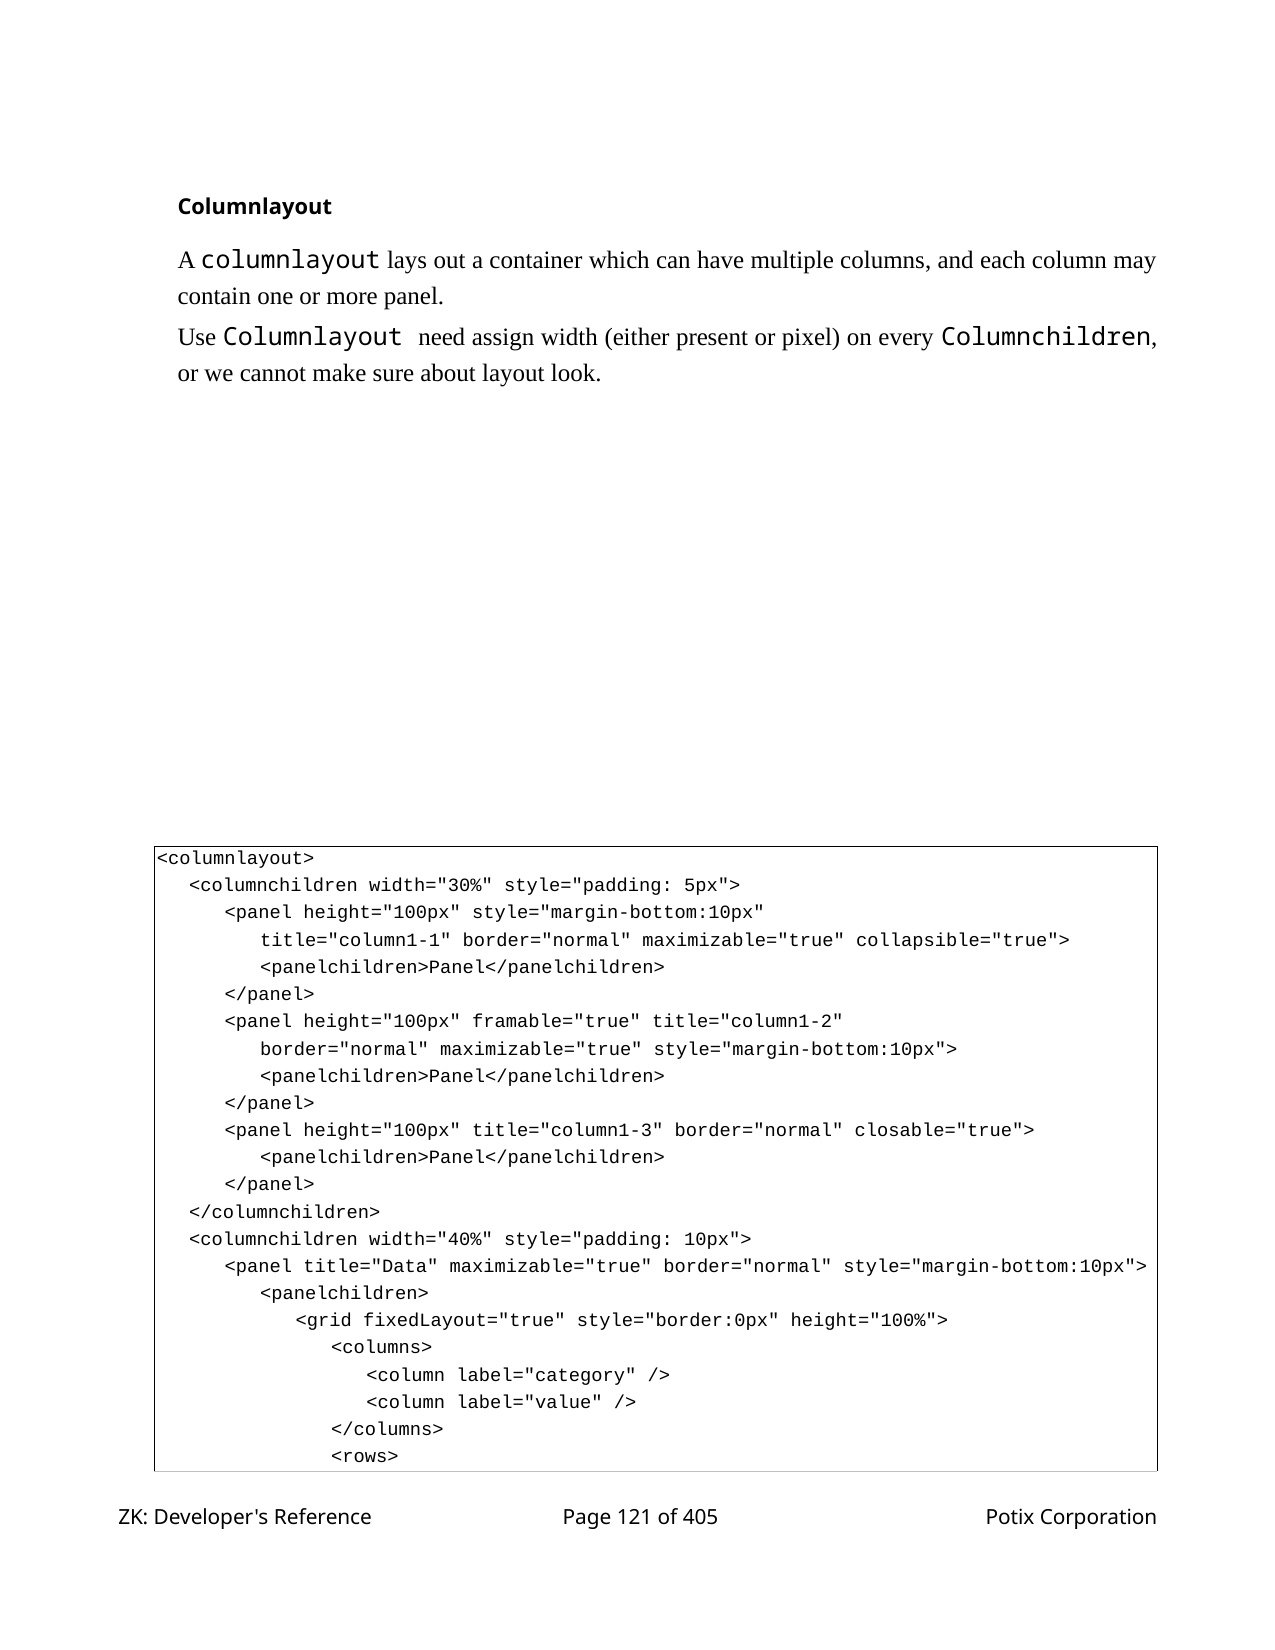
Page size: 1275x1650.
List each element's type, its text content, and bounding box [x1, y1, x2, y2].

text <panelchildren>Panel</panelchildren> [155, 1063, 1157, 1088]
text <grid fixedLayout="true" style="border:0px" height="100%"> [155, 1308, 1157, 1332]
text <columnchildren width="30%" style="padding: 5px"> [155, 873, 1157, 897]
text <columns> [155, 1335, 1157, 1360]
text <columnchildren width="40%" style="padding: 10px"> [155, 1227, 1157, 1251]
text border="normal" maximizable="true" style="margin-bottom:10px"> [155, 1036, 1157, 1061]
text </columnchildren> [155, 1199, 1157, 1224]
subtitle Columnlayout [177, 191, 1157, 221]
text <columnlayout> [155, 847, 1157, 870]
text title="column1-1" border="normal" maximizable="true" collapsible="true"> [155, 928, 1157, 952]
text A columnlayout lays out a container which can have multiple columns, and each column may contain one or more panel. Use Columnlayout need assign width (either present or pixel) on every Columnchildren, or we cannot make sure about layout look. [177, 241, 1157, 387]
text <panelchildren>Panel</panelchildren> [155, 1145, 1157, 1169]
text <column label="value" /> [155, 1390, 1157, 1414]
text </panel> [155, 982, 1157, 1006]
text <panel height="100px" style="margin-bottom:10px" [155, 900, 1157, 925]
text <column label="category" /> [155, 1363, 1157, 1387]
text </panel> [155, 1172, 1157, 1197]
text <panel height="100px" title="column1-3" border="normal" closable="true"> [155, 1118, 1157, 1142]
text <panelchildren>Panel</panelchildren> [155, 955, 1157, 979]
text <panel height="100px" framable="true" title="column1-2" [155, 1009, 1157, 1033]
text <panelchildren> [155, 1281, 1157, 1305]
text </panel> [155, 1091, 1157, 1115]
text <rows> [155, 1444, 1157, 1471]
text </columns> [155, 1417, 1157, 1441]
text <panel title="Data" maximizable="true" border="normal" style="margin-bottom:10px"> [155, 1254, 1157, 1278]
